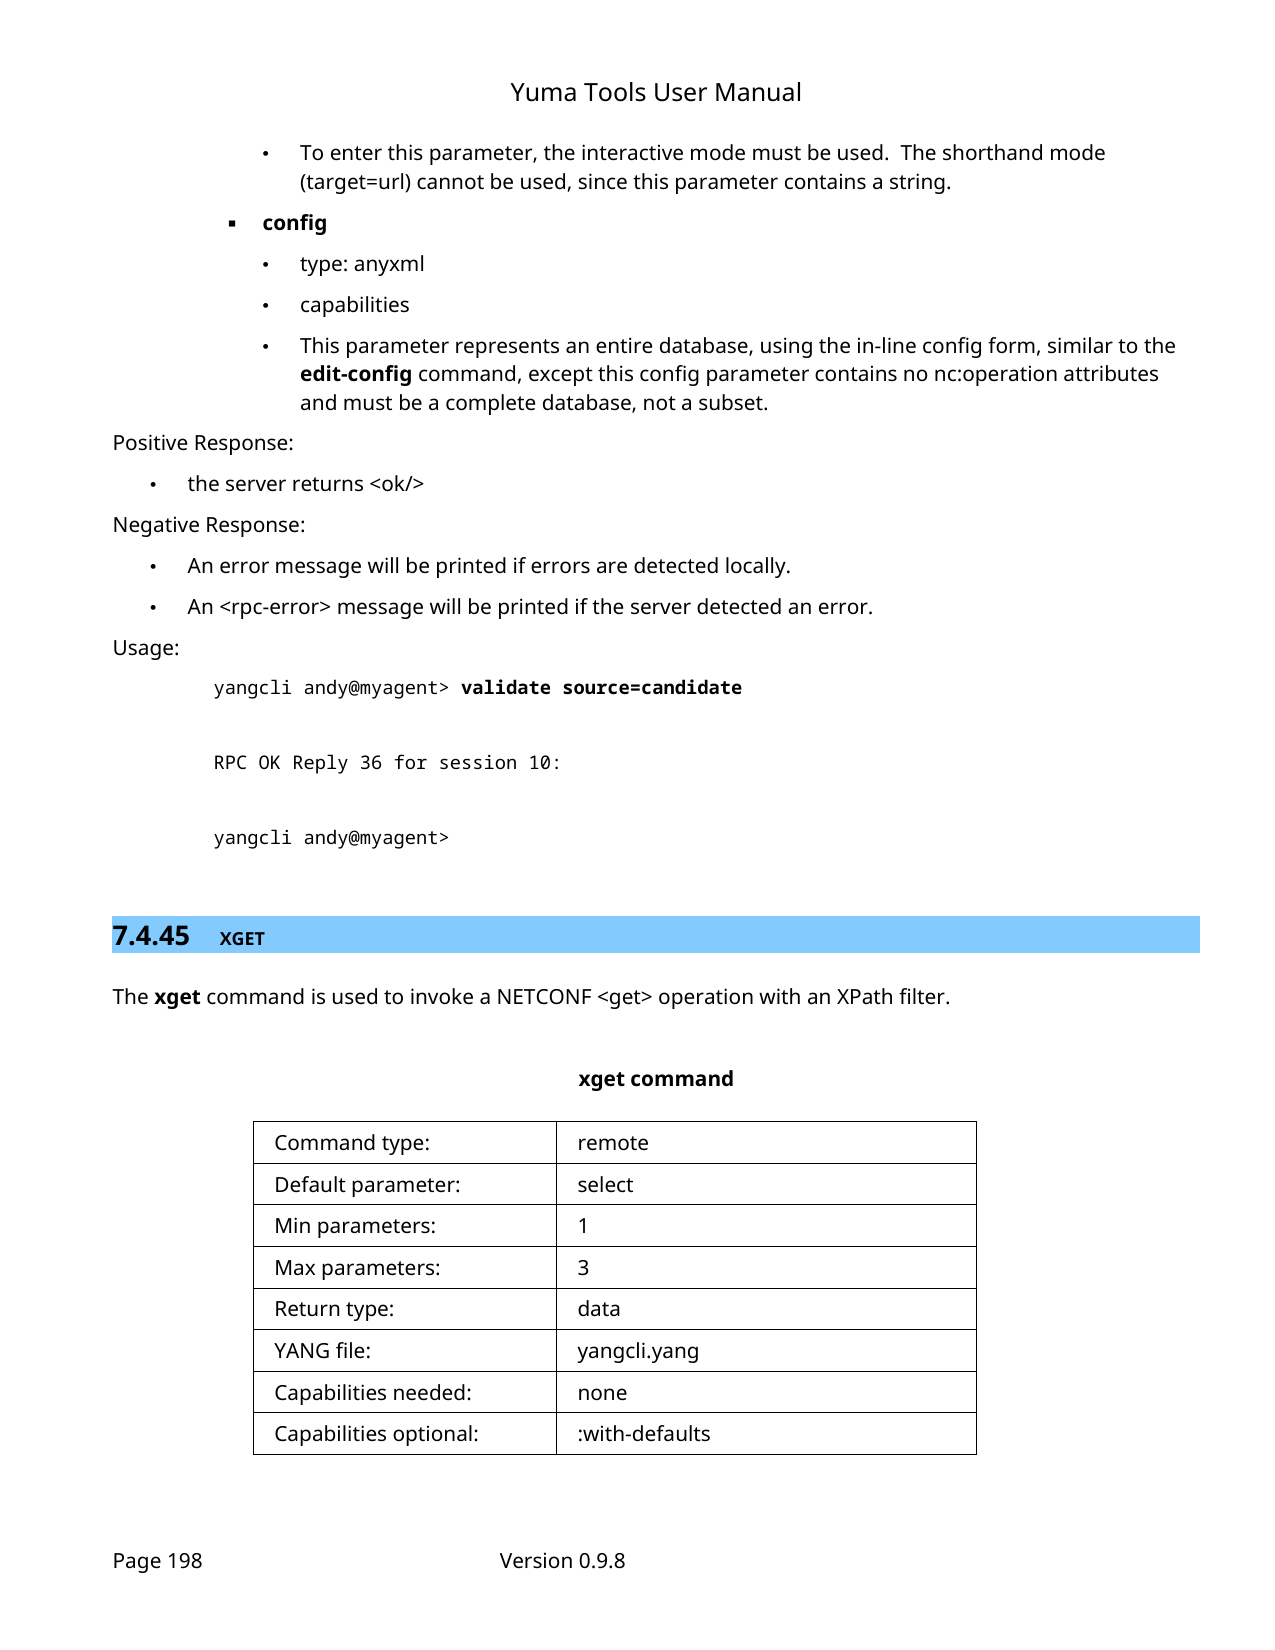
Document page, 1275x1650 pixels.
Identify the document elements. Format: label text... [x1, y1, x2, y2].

table_cell Min parameters: [254, 1205, 556, 1246]
table_cell 3 [557, 1247, 976, 1287]
table_cell none [557, 1372, 976, 1412]
table_cell yangcli.yang [557, 1330, 976, 1371]
table_cell YANG file: [254, 1330, 556, 1371]
list the server returns <ok/> [150, 469, 1200, 498]
list To enter this parameter, the interactive mode must be used. The shorthand mode (target=url) cannot be used, since this parameter contains a string. [262, 138, 1200, 195]
text The xget command is used to invoke a NETCONF <get> operation with an XPath filter. [112, 982, 1200, 1011]
list An <rpc-error> message will be printed if the server detected an error. [150, 592, 1200, 621]
table_cell 1 [557, 1205, 976, 1246]
table_cell Max parameters: [254, 1247, 556, 1287]
table_cell data [557, 1289, 976, 1329]
table_cell Return type: [254, 1289, 556, 1329]
table_header Command type: [254, 1122, 556, 1163]
text RPC OK Reply 36 for session 10: [139, 749, 1200, 775]
text Negative Response: [112, 510, 1200, 539]
text Usage: [112, 633, 1200, 662]
list type: anyxml [262, 249, 1200, 277]
table_cell Capabilities optional: [254, 1413, 556, 1454]
table_cell :with-defaults [557, 1413, 976, 1454]
table_header remote [557, 1122, 976, 1163]
text yangcli andy@myagent> validate source=candidate [139, 674, 1200, 700]
subtitle xget command [127, 1064, 1185, 1093]
text Positive Response: [112, 428, 1200, 457]
table_cell Default parameter: [254, 1164, 556, 1204]
text yangcli andy@myagent> [139, 824, 1200, 850]
table_cell Capabilities needed: [254, 1372, 556, 1412]
list This parameter represents an entire database, using the in-line config form, similar to the edit-config command, except this config parameter contains no nc:operation attributes and must be a complete database, not a subset. [262, 331, 1200, 416]
list capabilities [262, 290, 1200, 318]
subtitle xget [112, 916, 1200, 953]
list An error message will be printed if errors are detected locally. [150, 551, 1200, 580]
list config [225, 208, 1200, 236]
table_cell select [557, 1164, 976, 1204]
